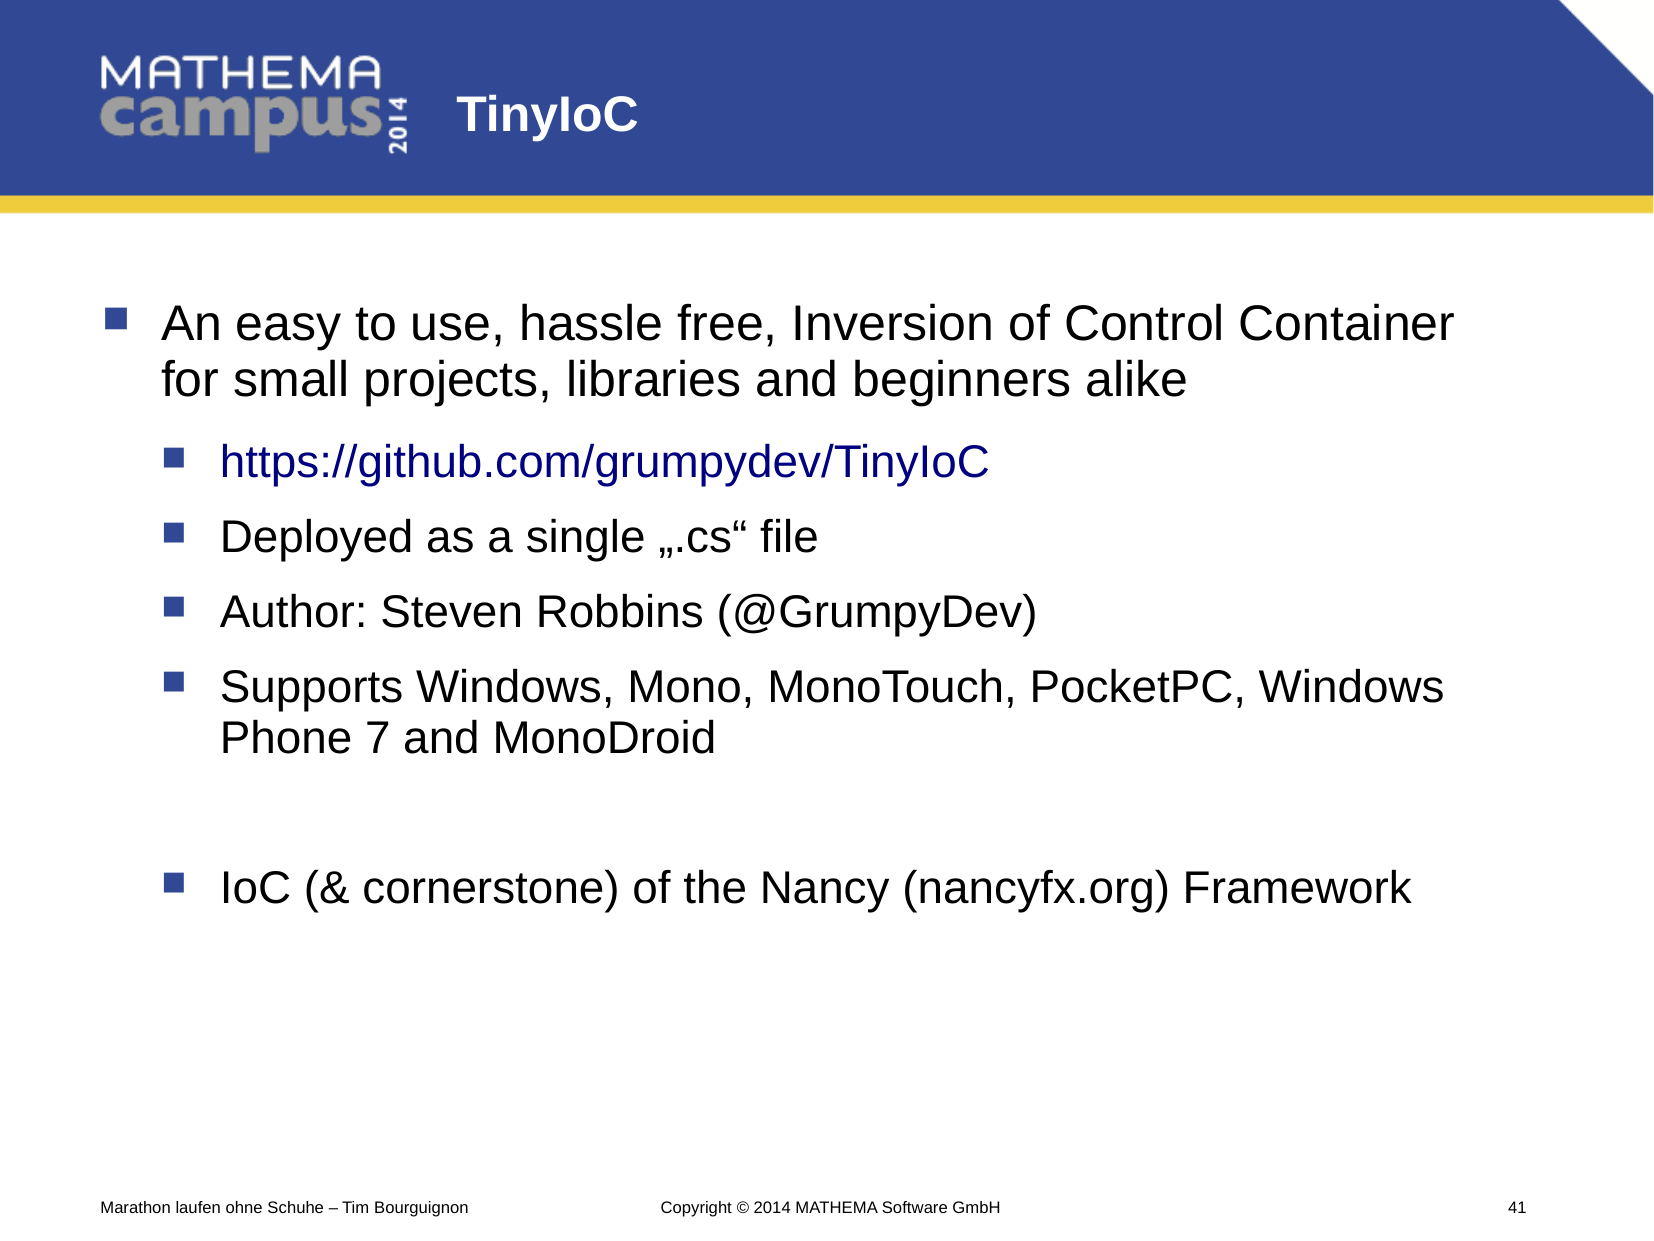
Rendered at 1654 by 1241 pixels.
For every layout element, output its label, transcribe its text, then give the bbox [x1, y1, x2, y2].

list An easy to use, hassle free, Inversion of Control Container for small projects, libraries and beginners alike https://github.com/grumpydev/TinyIoC Deployed as a single „.cs“ file Author: Steven Robbins (@GrumpyDev) Supports Windows, Mono, MonoTouch, PocketPC, Windows Phone 7 and MonoDroid IoC (& cornerstone) of the Nancy (nancyfx.org) Framework [101, 295, 1528, 1139]
picture [0, 0, 1654, 217]
title TinyIoC [456, 68, 1528, 160]
